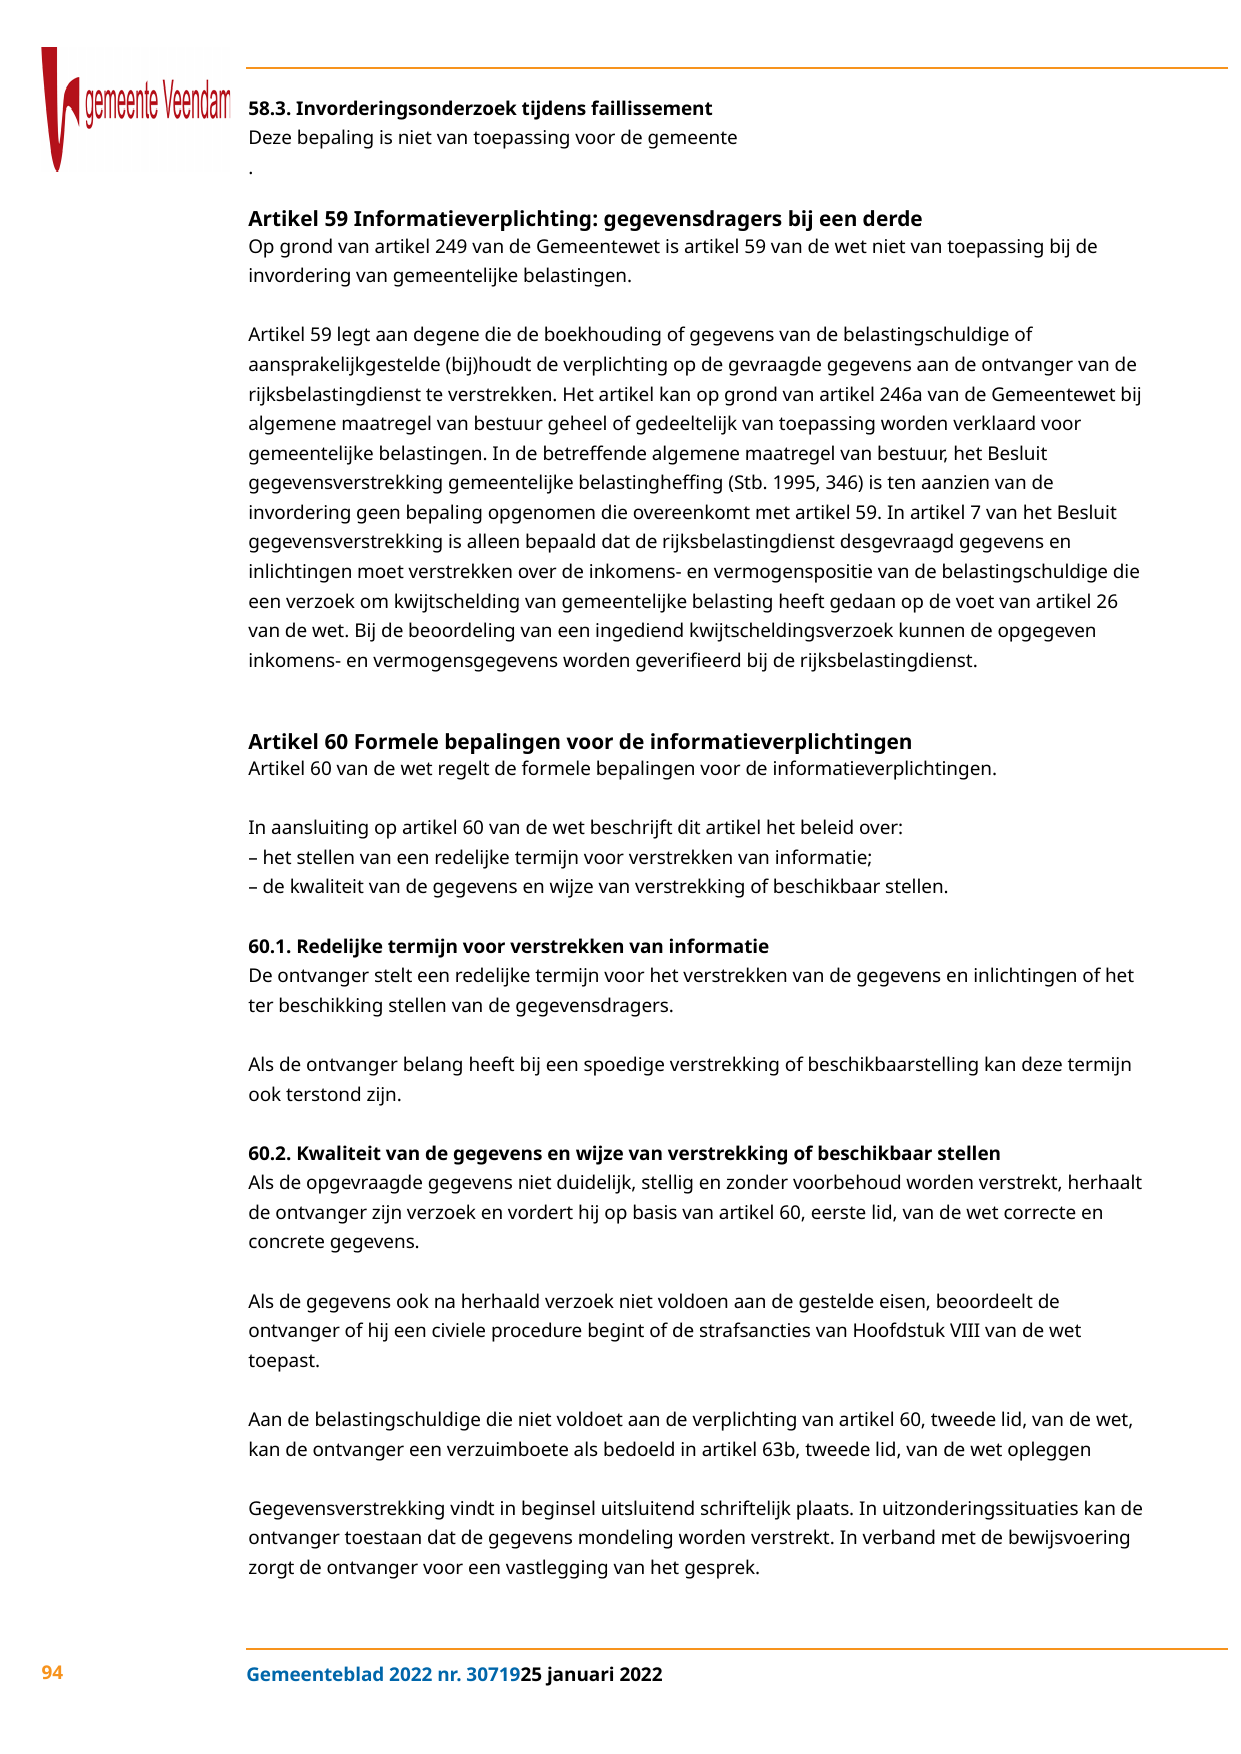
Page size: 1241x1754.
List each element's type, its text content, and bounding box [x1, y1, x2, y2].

text – het stellen van een redelijke termijn voor verstrekken van informatie; [248, 844, 1152, 870]
text Artikel 59 legt aan degene die de boekhouding of gegevens van de belastingschuldige of aansprakelijkgestelde (bij)houdt de verplichting op de gevraagde gegevens aan de ontvanger van de rijksbelastingdienst te verstrekken. Het artikel kan op grond van artikel 246a van de Gemeentewet bij algemene maatregel van bestuur geheel of gedeeltelijk van toepassing worden verklaard voor gemeentelijke belastingen. In de betreffende algemene maatregel van bestuur, het Besluit gegevensverstrekking gemeentelijke belastingheffing (Stb. 1995, 346) is ten aanzien van de invordering geen bepaling opgenomen die overeenkomt met artikel 59. In artikel 7 van het Besluit gegevensverstrekking is alleen bepaald dat de rijksbelastingdienst desgevraagd gegevens en inlichtingen moet verstrekken over de inkomens- en vermogenspositie van de belastingschuldige die een verzoek om kwijtschelding van gemeentelijke belasting heeft gedaan op de voet van artikel 26 van de wet. Bij de beoordeling van een ingediend kwijtscheldingsverzoek kunnen de opgegeven inkomens- en vermogensgegevens worden geverifieerd bij de rijksbelastingdienst. [248, 322, 1152, 673]
text 60.2. Kwaliteit van de gegevens en wijze van verstrekking of beschikbaar stellen [248, 1140, 1152, 1166]
text . [248, 154, 1152, 180]
text Aan de belastingschuldige die niet voldoet aan de verplichting van artikel 60, tweede lid, van de wet, kan de ontvanger een verzuimboete als bedoeld in artikel 63b, tweede lid, van de wet opleggen [248, 1406, 1152, 1462]
text In aansluiting op artikel 60 van de wet beschrijft dit artikel het beleid over: [248, 814, 1152, 840]
text Artikel 59 Informatieverplichting: gegevensdragers bij een derde [248, 204, 1152, 233]
text – de kwaliteit van de gegevens en wijze van verstrekking of beschikbaar stellen. [248, 874, 1152, 899]
text Als de gegevens ook na herhaald verzoek niet voldoen aan de gestelde eisen, beoordeelt de ontvanger of hij een civiele procedure begint of de strafsancties van Hoofdstuk VIII van de wet toepast. [248, 1288, 1152, 1373]
text 58.3. Invorderingsonderzoek tijdens faillissement [248, 95, 1152, 121]
text Artikel 60 van de wet regelt de formele bepalingen voor de informatieverplichtingen. [248, 755, 1152, 781]
text 60.1. Redelijke termijn voor verstrekken van informatie [248, 933, 1152, 959]
text De ontvanger stelt een redelijke termijn voor het verstrekken van de gegevens en inlichtingen of het ter beschikking stellen van de gegevensdragers. [248, 962, 1152, 1018]
text Gegevensverstrekking vindt in beginsel uitsluitend schriftelijk plaats. In uitzonderingssituaties kan de ontvanger toestaan dat de gegevens mondeling worden verstrekt. In verband met de bewijsvoering zorgt de ontvanger voor een vastlegging van het gesprek. [248, 1495, 1152, 1580]
picture [41, 47, 231, 172]
text Als de opgevraagde gegevens niet duidelijk, stellig en zonder voorbehoud worden verstrekt, herhaalt de ontvanger zijn verzoek en vordert hij op basis van artikel 60, eerste lid, van de wet correcte en concrete gegevens. [248, 1169, 1152, 1254]
text Als de ontvanger belang heeft bij een spoedige verstrekking of beschikbaarstelling kan deze termijn ook terstond zijn. [248, 1051, 1152, 1107]
text Deze bepaling is niet van toepassing voor de gemeente [248, 124, 1152, 150]
text Artikel 60 Formele bepalingen voor de informatieverplichtingen [248, 727, 1152, 755]
text Op grond van artikel 249 van de Gemeentewet is artikel 59 van de wet niet van toepassing bij de invordering van gemeentelijke belastingen. [248, 233, 1152, 288]
